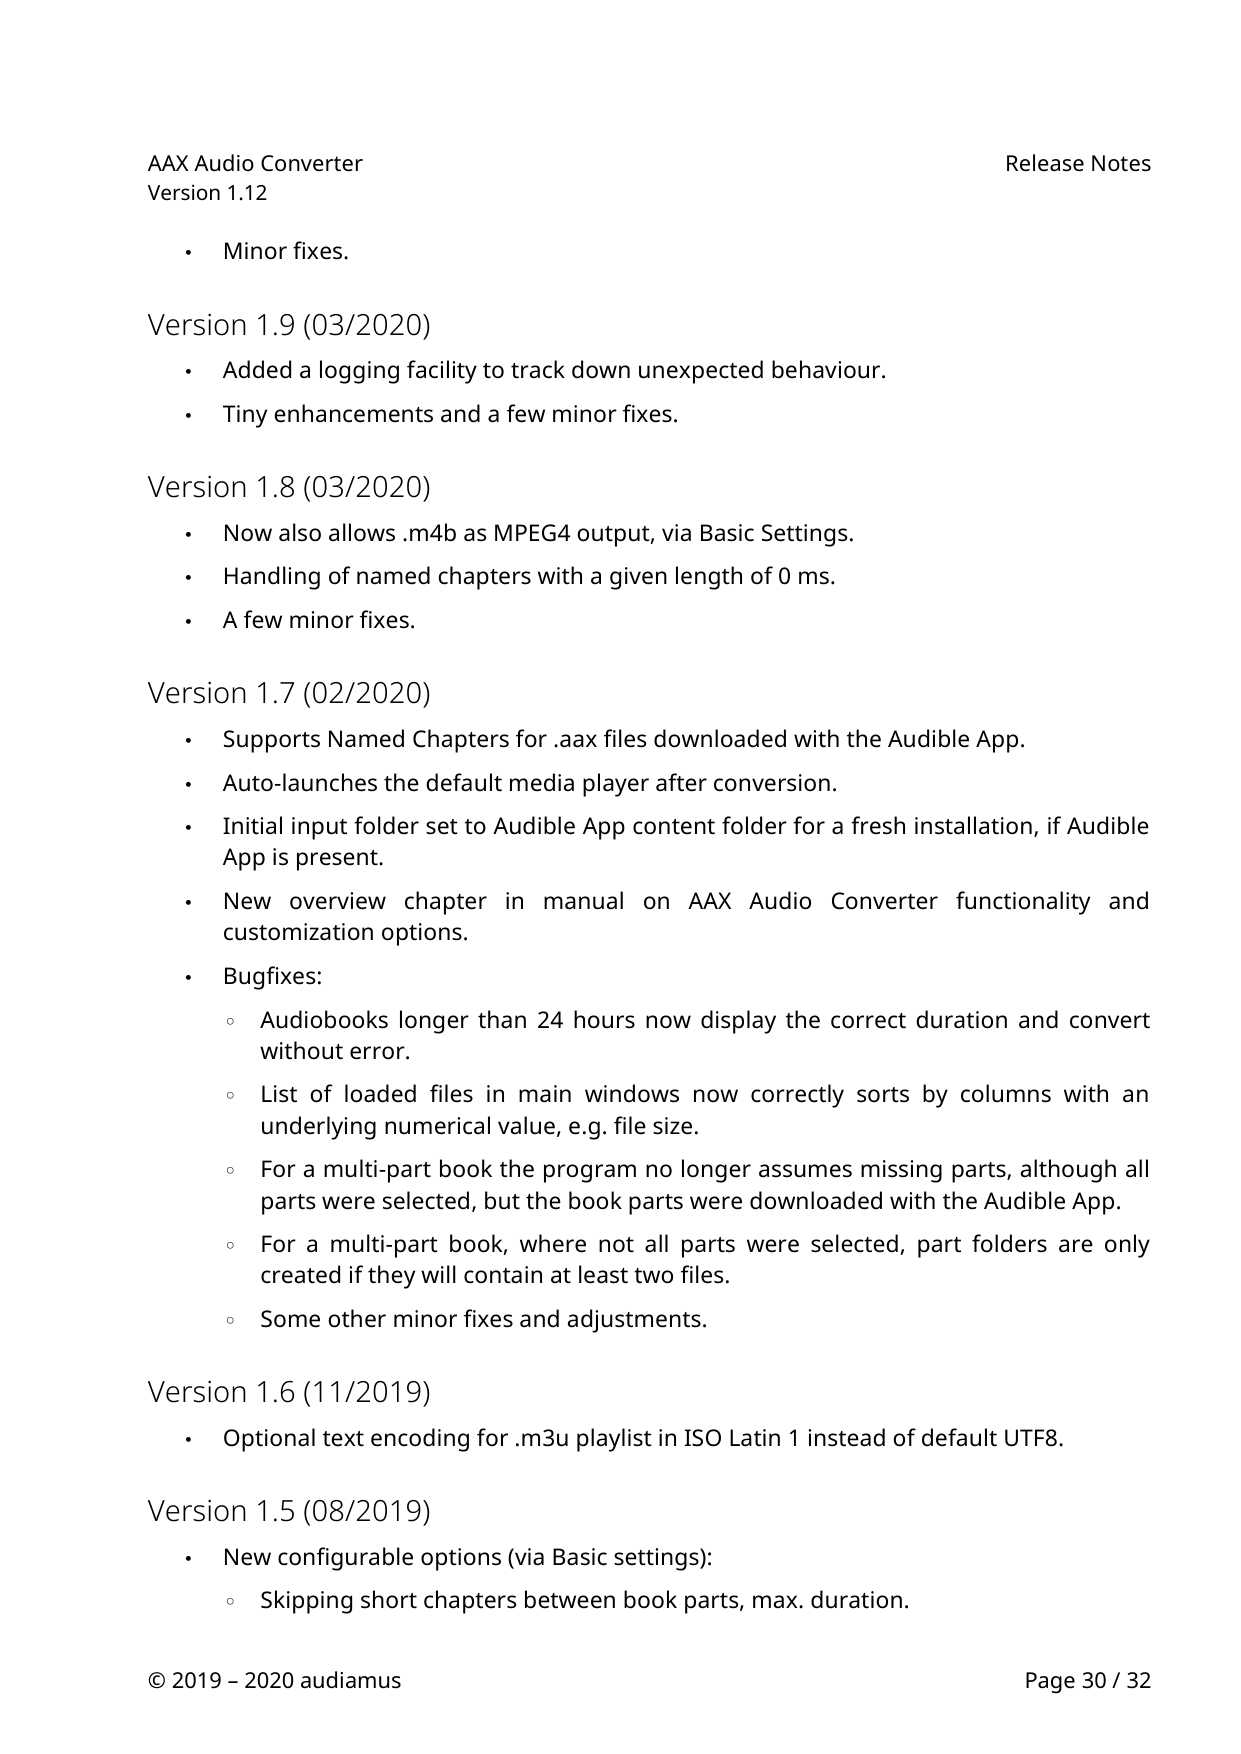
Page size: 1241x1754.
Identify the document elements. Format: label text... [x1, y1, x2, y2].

list Added a logging facility to track down unexpected behaviour. [185, 354, 1152, 385]
list New configurable options (via Basic settings): [185, 1541, 1152, 1572]
list Audiobooks longer than 24 hours now display the correct duration and convert without error. [223, 1003, 1152, 1066]
subtitle Version 1.5 (08/2019) [148, 1490, 1152, 1530]
list Auto-launches the default media player after conversion. [185, 766, 1152, 798]
list Skipping short chapters between book parts, max. duration. [223, 1584, 1152, 1616]
list Initial input folder set to Audible App content folder for a fresh installation, if Audible App is present. [185, 810, 1152, 873]
list Some other minor fixes and adjustments. [223, 1303, 1152, 1334]
list For a multi-part book, where not all parts were selected, part folders are only created if they will contain at least two files. [223, 1228, 1152, 1291]
subtitle Version 1.7 (02/2020) [148, 672, 1152, 712]
list For a multi-part book the program no longer assumes missing parts, although all parts were selected, but the book parts were downloaded with the Audible App. [223, 1153, 1152, 1216]
list Optional text encoding for .m3u playlist in ISO Latin 1 instead of default UTF8. [185, 1422, 1152, 1453]
subtitle Version 1.6 (11/2019) [148, 1372, 1152, 1411]
list Handling of named chapters with a given length of 0 ms. [185, 560, 1152, 592]
subtitle Version 1.8 (03/2020) [148, 466, 1152, 506]
list A few minor fixes. [185, 604, 1152, 635]
list List of loaded files in main windows now correctly sorts by columns with an underlying numerical value, e.g. file size. [223, 1078, 1152, 1141]
list Tiny enhancements and a few minor fixes. [185, 398, 1152, 429]
subtitle Version 1.9 (03/2020) [148, 304, 1152, 343]
list Now also allows .m4b as MPEG4 output, via Basic Settings. [185, 517, 1152, 548]
list New overview chapter in manual on AAX Audio Converter functionality and customization options. [185, 885, 1152, 947]
list Bugfixes: [185, 960, 1152, 991]
list Supports Named Chapters for .aax files downloaded with the Audible App. [185, 723, 1152, 754]
list Minor fixes. [185, 235, 1152, 267]
